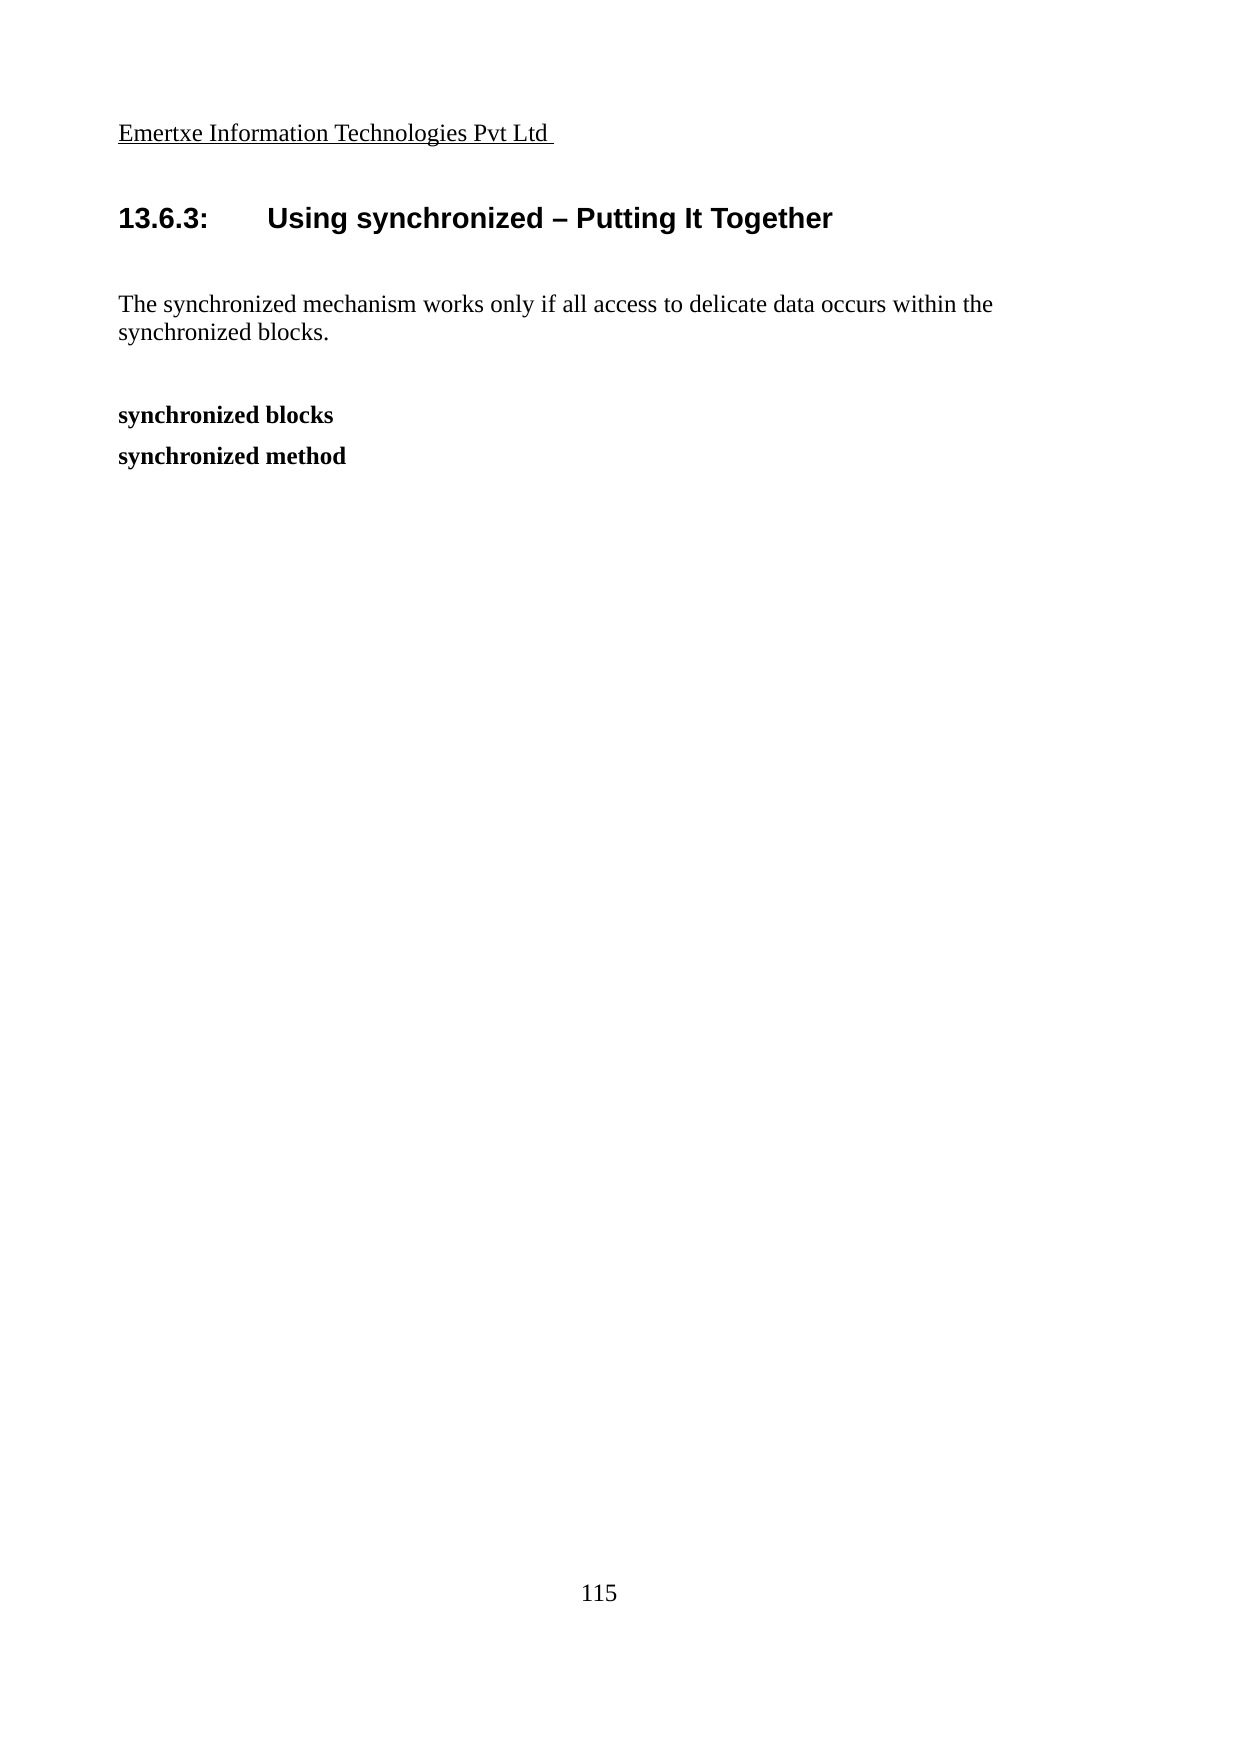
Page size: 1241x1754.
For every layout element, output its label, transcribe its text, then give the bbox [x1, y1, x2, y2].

text synchronized method [118, 441, 1122, 470]
subtitle Using synchronized – Putting It Together [118, 201, 1122, 235]
text synchronized blocks [118, 400, 1122, 429]
text The synchronized mechanism works only if all access to delicate data occurs within the synchronized blocks. [118, 289, 1122, 346]
